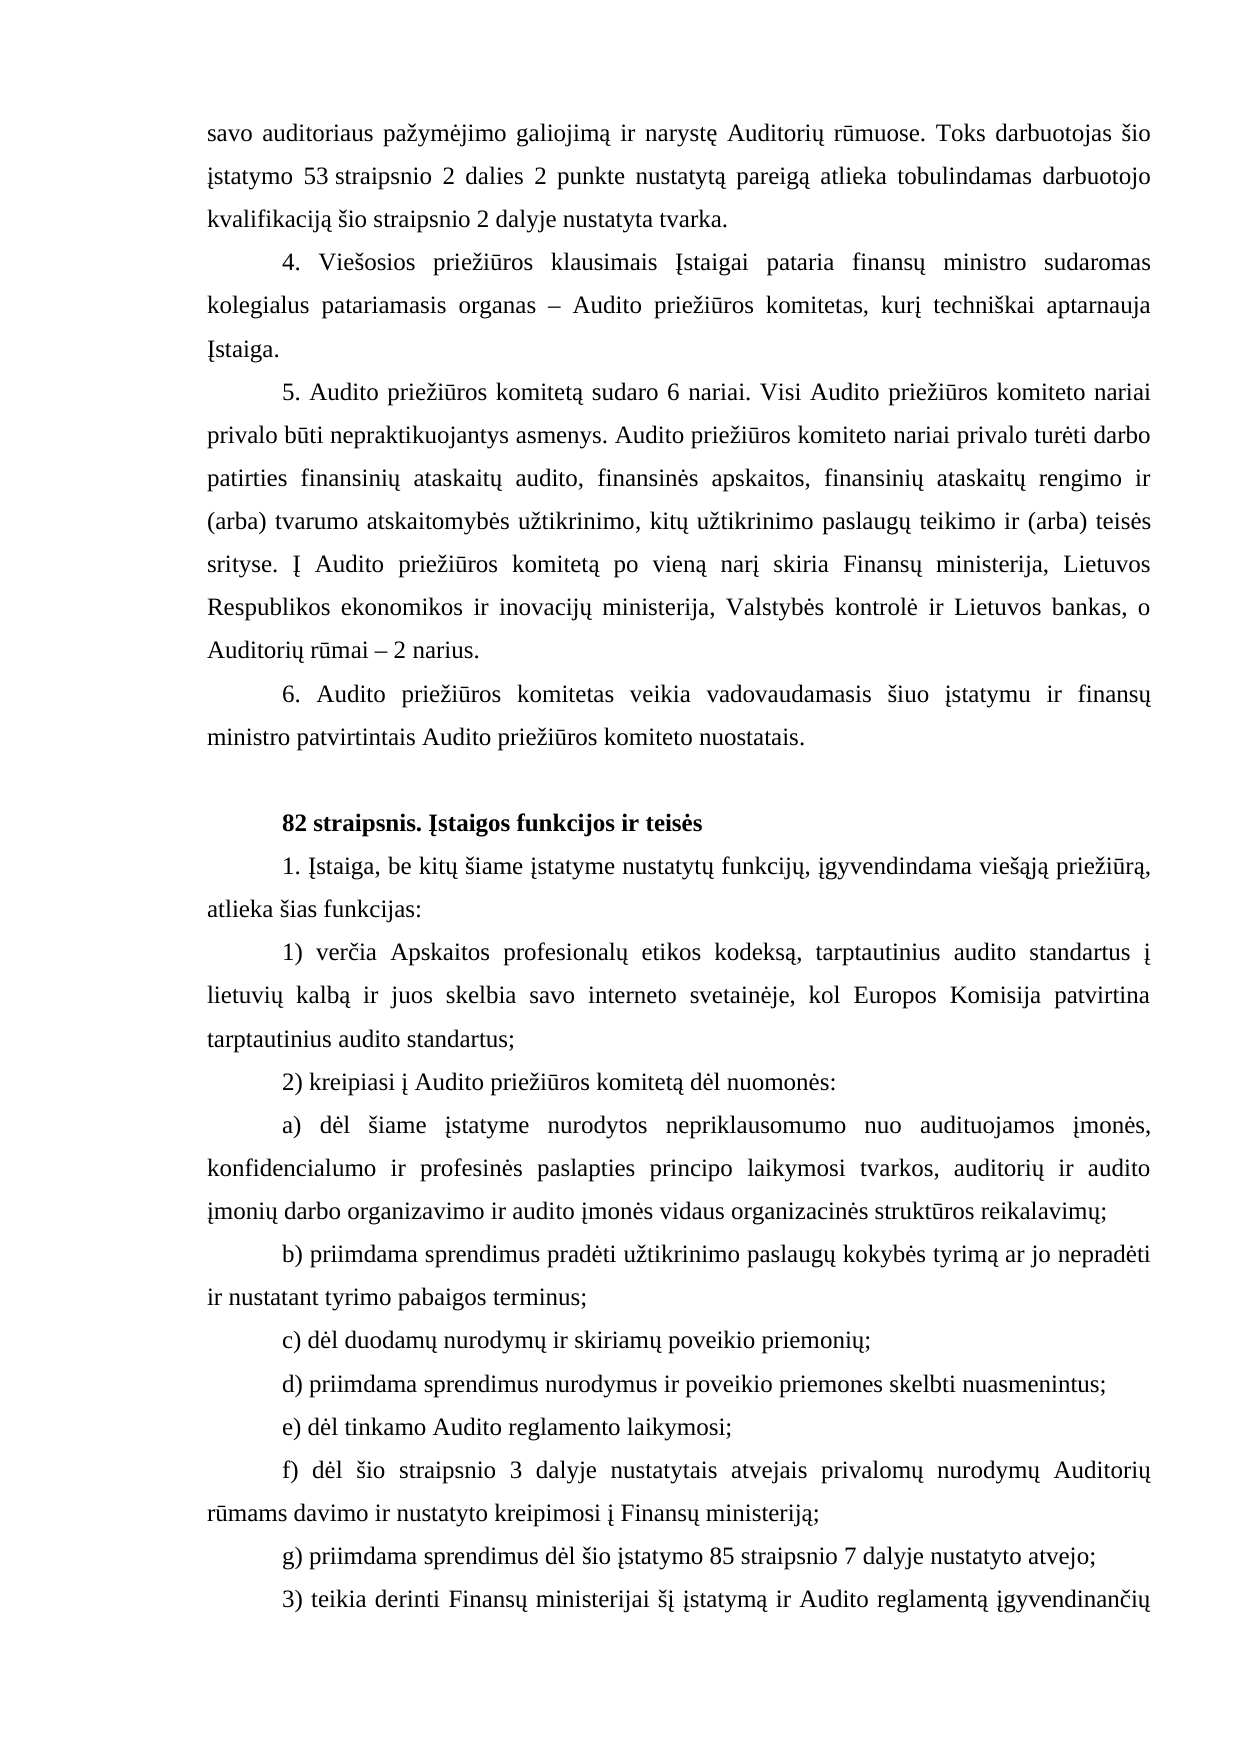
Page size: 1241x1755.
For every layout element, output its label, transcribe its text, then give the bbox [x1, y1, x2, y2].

text b) priimdama sprendimus pradėti užtikrinimo paslaugų kokybės tyrimą ar jo nepradėti ir nustatant tyrimo pabaigos terminus; [207, 1239, 1152, 1311]
text 3) teikia derinti Finansų ministerijai šį įstatymą ir Audito reglamentą įgyvendinančių [207, 1584, 1152, 1613]
text e) dėl tinkamo Audito reglamento laikymosi; [207, 1412, 1152, 1441]
text 4. Viešosios priežiūros klausimais Įstaigai pataria finansų ministro sudaromas kolegialus patariamasis organas – Audito priežiūros komitetas, kurį techniškai aptarnauja Įstaiga. [207, 247, 1152, 362]
text 5. Audito priežiūros komitetą sudaro 6 nariai. Visi Audito priežiūros komiteto nariai privalo būti nepraktikuojantys asmenys. Audito priežiūros komiteto nariai privalo turėti darbo patirties finansinių ataskaitų audito, finansinės apskaitos, finansinių ataskaitų rengimo ir (arba) tvarumo atskaitomybės užtikrinimo, kitų užtikrinimo paslaugų teikimo ir (arba) teisės srityse. Į Audito priežiūros komitetą po vieną narį skiria Finansų ministerija, Lietuvos Respublikos ekonomikos ir inovacijų ministerija, Valstybės kontrolė ir Lietuvos bankas, o Auditorių rūmai – 2 narius. [207, 377, 1152, 664]
text c) dėl duodamų nurodymų ir skiriamų poveikio priemonių; [207, 1326, 1152, 1354]
text g) priimdama sprendimus dėl šio įstatymo 85 straipsnio 7 dalyje nustatyto atvejo; [207, 1541, 1152, 1570]
text a) dėl šiame įstatyme nurodytos nepriklausomumo nuo audituojamos įmonės, konfidencialumo ir profesinės paslapties principo laikymosi tvarkos, auditorių ir audito įmonių darbo organizavimo ir audito įmonės vidaus organizacinės struktūros reikalavimų; [207, 1110, 1152, 1225]
text 2) kreipiasi į Audito priežiūros komitetą dėl nuomonės: [207, 1067, 1152, 1096]
text 82 straipsnis. Įstaigos funkcijos ir teisės [207, 808, 1152, 837]
text 1. Įstaiga, be kitų šiame įstatyme nustatytų funkcijų, įgyvendindama viešąją priežiūrą, atlieka šias funkcijas: [207, 851, 1152, 923]
text 6. Audito priežiūros komitetas veikia vadovaudamasis šiuo įstatymu ir finansų ministro patvirtintais Audito priežiūros komiteto nuostatais. [207, 679, 1152, 751]
text d) priimdama sprendimus nurodymus ir poveikio priemones skelbti nuasmenintus; [207, 1369, 1152, 1397]
text 1) verčia Apskaitos profesionalų etikos kodeksą, tarptautinius audito standartus į lietuvių kalbą ir juos skelbia savo interneto svetainėje, kol Europos Komisija patvirtina tarptautinius audito standartus; [207, 937, 1152, 1052]
text savo auditoriaus pažymėjimo galiojimą ir narystę Auditorių rūmuose. Toks darbuotojas šio įstatymo 53 straipsnio 2 dalies 2 punkte nustatytą pareigą atlieka tobulindamas darbuotojo kvalifikaciją šio straipsnio 2 dalyje nustatyta tvarka. [207, 118, 1152, 233]
text f) dėl šio straipsnio 3 dalyje nustatytais atvejais privalomų nurodymų Auditorių rūmams davimo ir nustatyto kreipimosi į Finansų ministeriją; [207, 1455, 1152, 1527]
